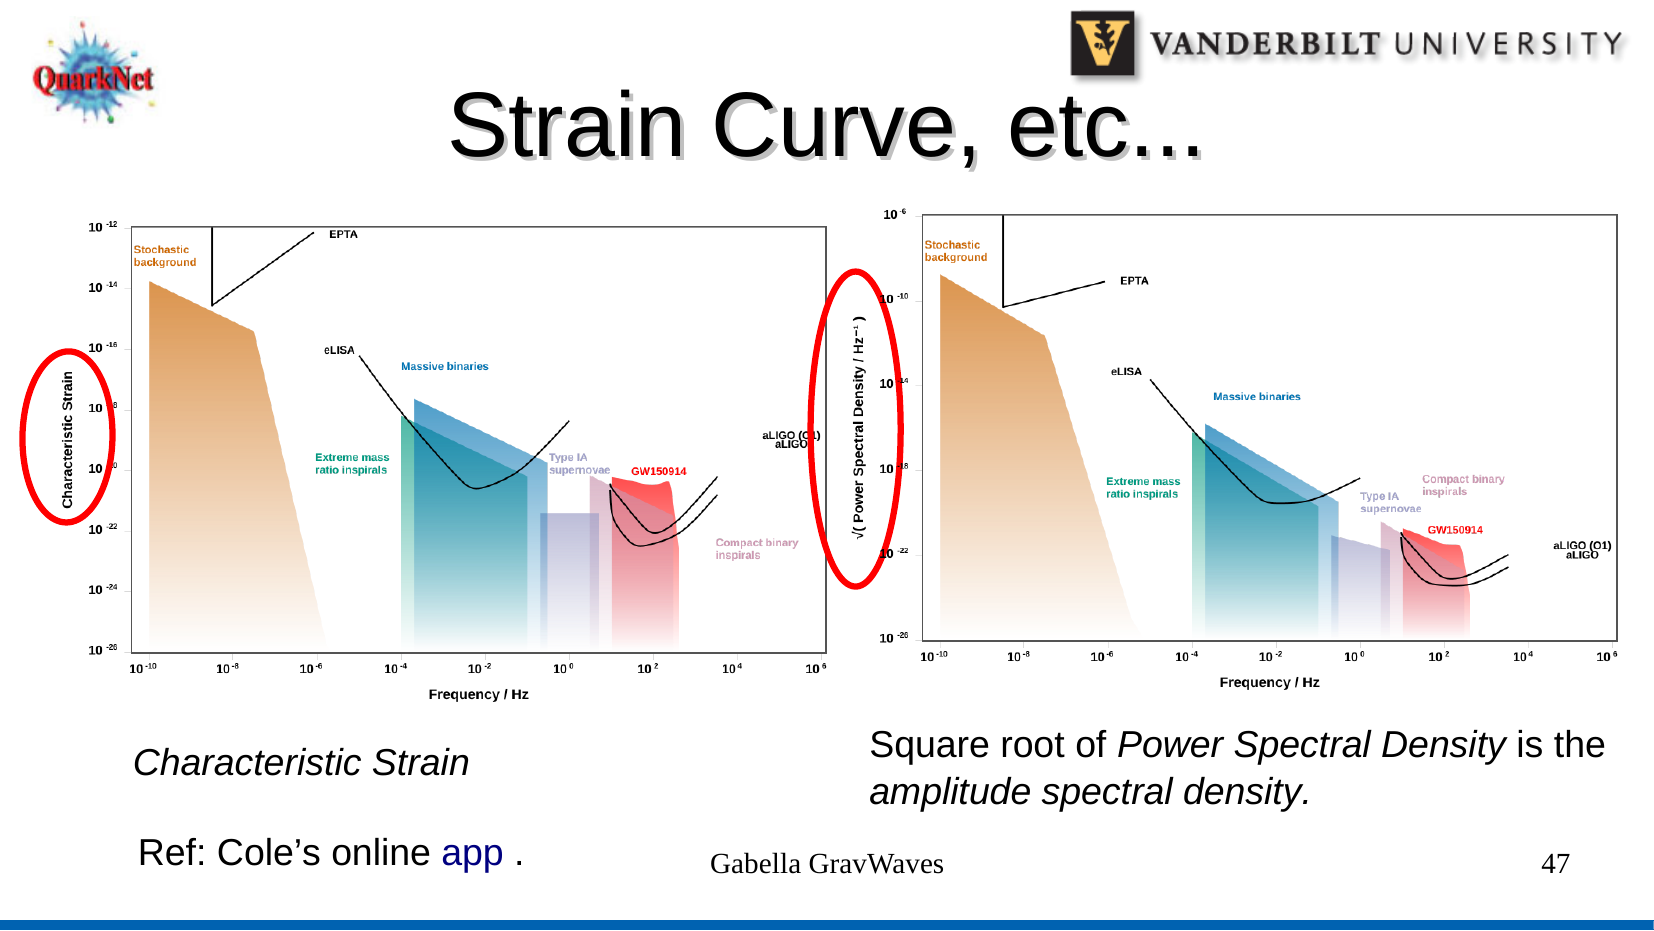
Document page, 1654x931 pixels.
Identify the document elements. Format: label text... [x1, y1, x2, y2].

picture [56, 213, 838, 712]
picture [814, 292, 838, 566]
picture [847, 201, 1629, 700]
picture [56, 355, 109, 519]
text_box Characteristic Strain [118, 728, 644, 791]
title Strain Curve, etc... [121, 73, 1534, 176]
picture [19, 16, 166, 135]
picture [1067, 8, 1637, 91]
text_box Ref: Cole’s online app . [123, 818, 649, 881]
text_box Square root of Power Spectral Density is the amplitude spectral density. [854, 711, 1632, 820]
